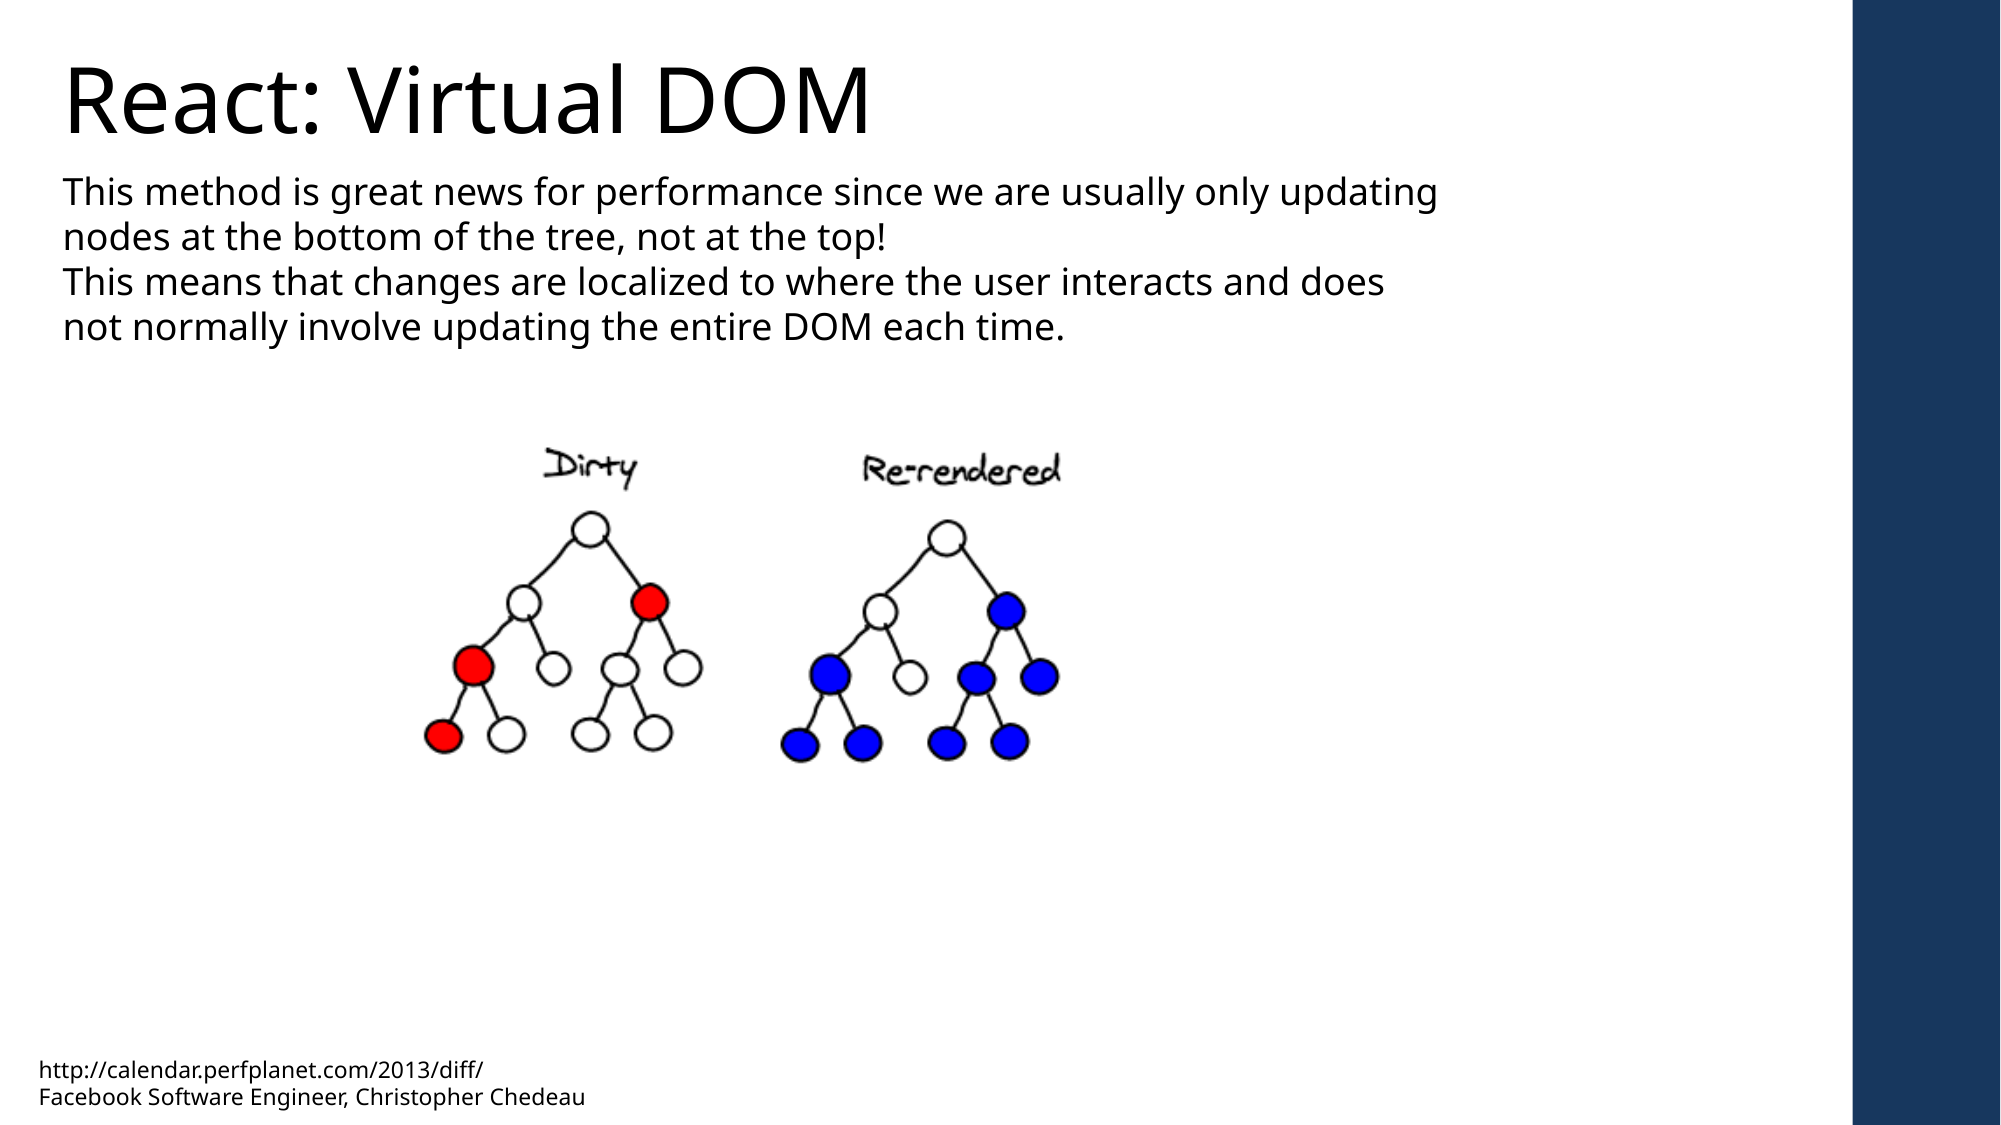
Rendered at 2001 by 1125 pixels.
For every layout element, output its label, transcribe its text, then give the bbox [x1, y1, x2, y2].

text_box http://calendar.perfplanet.com/2013/diff/ Facebook Software Engineer, Christopher Chedeau [23, 1047, 597, 1118]
text_box This method is great news for performance since we are usually only updating nodes at the bottom of the tree, not at the top! This means that changes are localized to where the user interacts and does not normally involve updating the entire DOM each time. [47, 161, 1458, 973]
text_box React: Virtual DOM [47, 45, 1638, 161]
picture [407, 420, 1099, 788]
